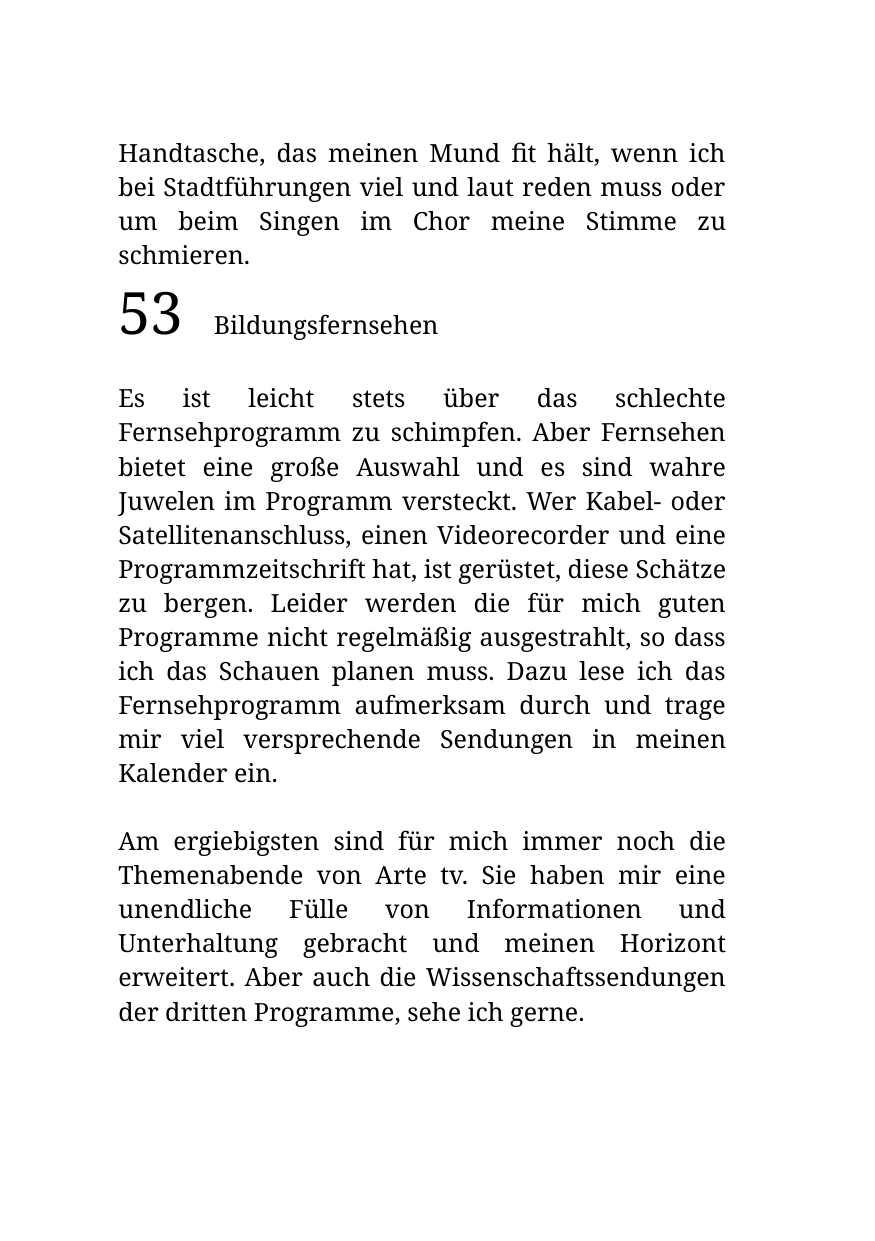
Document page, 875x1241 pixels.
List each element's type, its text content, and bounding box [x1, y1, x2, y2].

text Es ist leicht stets über das schlechte Fernsehprogramm zu schimpfen. Aber Fernsehen bietet eine große Auswahl und es sind wahre Juwelen im Programm versteckt. Wer Kabel- oder Satellitenanschluss, einen Videorecorder und eine Programm­zeit­schrift hat, ist gerüstet, diese Schätze zu bergen. Leider werden die für mich guten Programme nicht regelmäßig ausgestrahlt, so dass ich das Schauen planen muss. Dazu lese ich das Fernsehprogramm aufmerksam durch und trage mir viel versprechende Sendungen in meinen Kalender ein. [118, 381, 726, 790]
subtitle 53 Bildungsfernsehen [118, 272, 726, 352]
text Am ergiebigsten sind für mich immer noch die Themen­abende von Arte tv. Sie haben mir eine unendliche Fülle von Informationen und Unterhaltung gebracht und meinen Horizont erweitert. Aber auch die Wissenschaftssendungen der dritten Programme, sehe ich gerne. [118, 824, 726, 1028]
text Handtasche, das meinen Mund fit hält, wenn ich bei Stadtführungen viel und laut reden muss oder um beim Singen im Chor meine Stimme zu schmieren. [118, 136, 726, 272]
